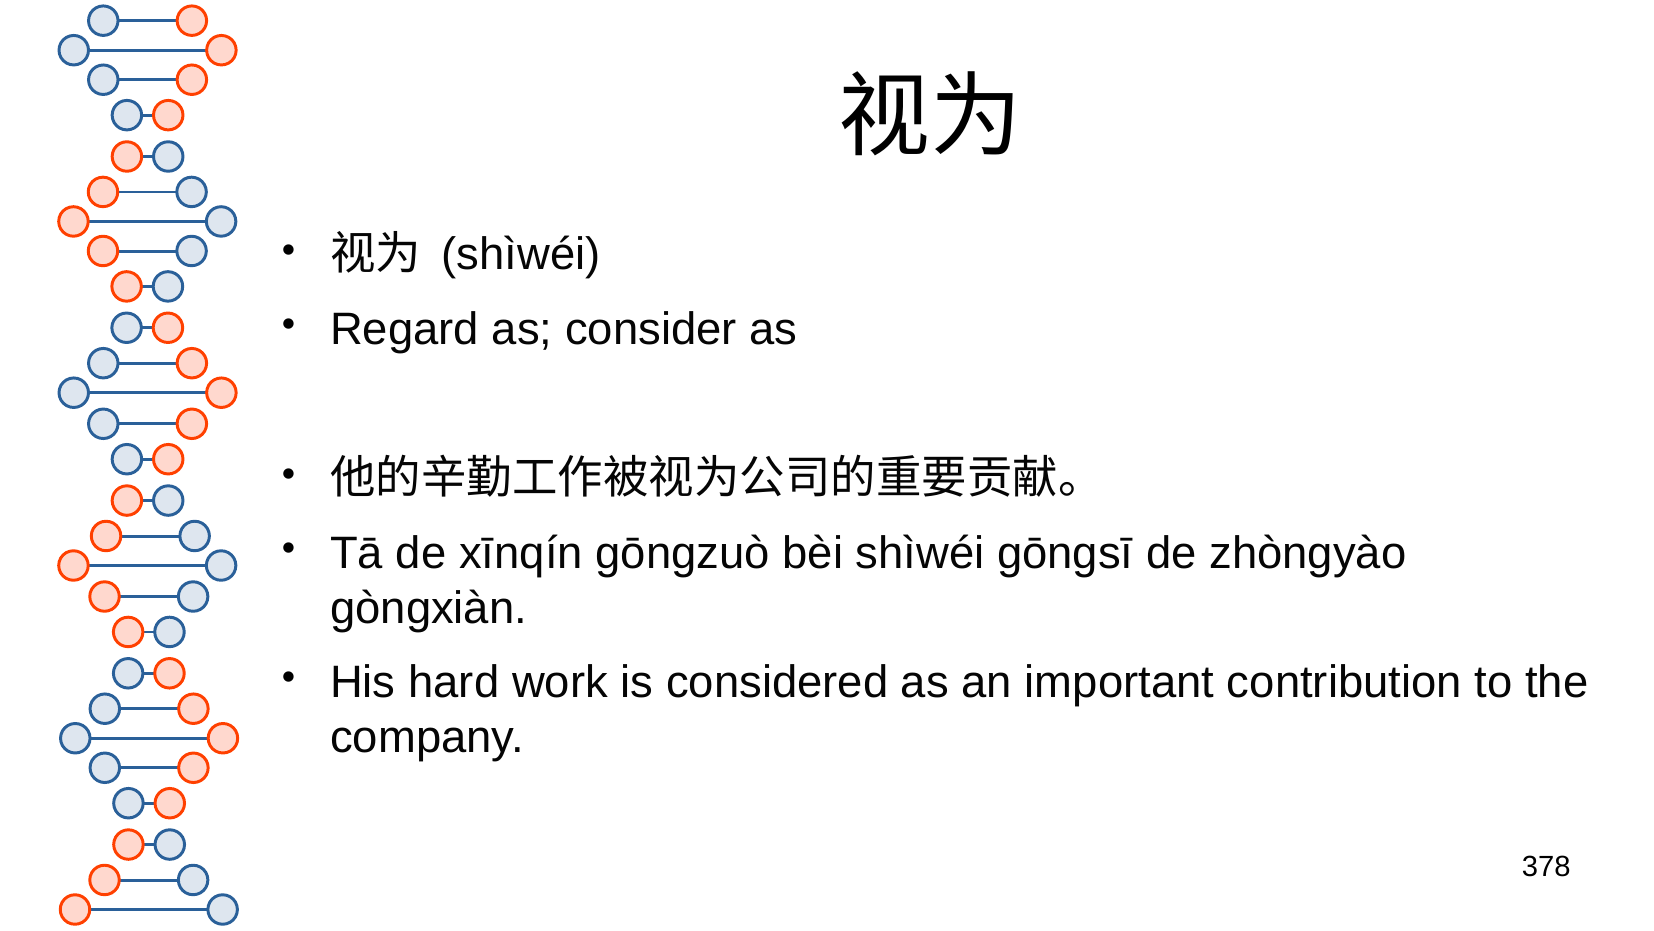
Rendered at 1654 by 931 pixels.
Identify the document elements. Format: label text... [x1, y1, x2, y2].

title 视为 [265, 35, 1595, 189]
list 视为 (shìwéi) Regard as; consider as 他的辛勤工作被视为公司的重要贡献。 Tā de xīnqín gōngzuò bèi shìwéi gōngsī de zhòngyào gòngxiàn. His hard work is considered as an important contribution to the company. [265, 224, 1595, 764]
